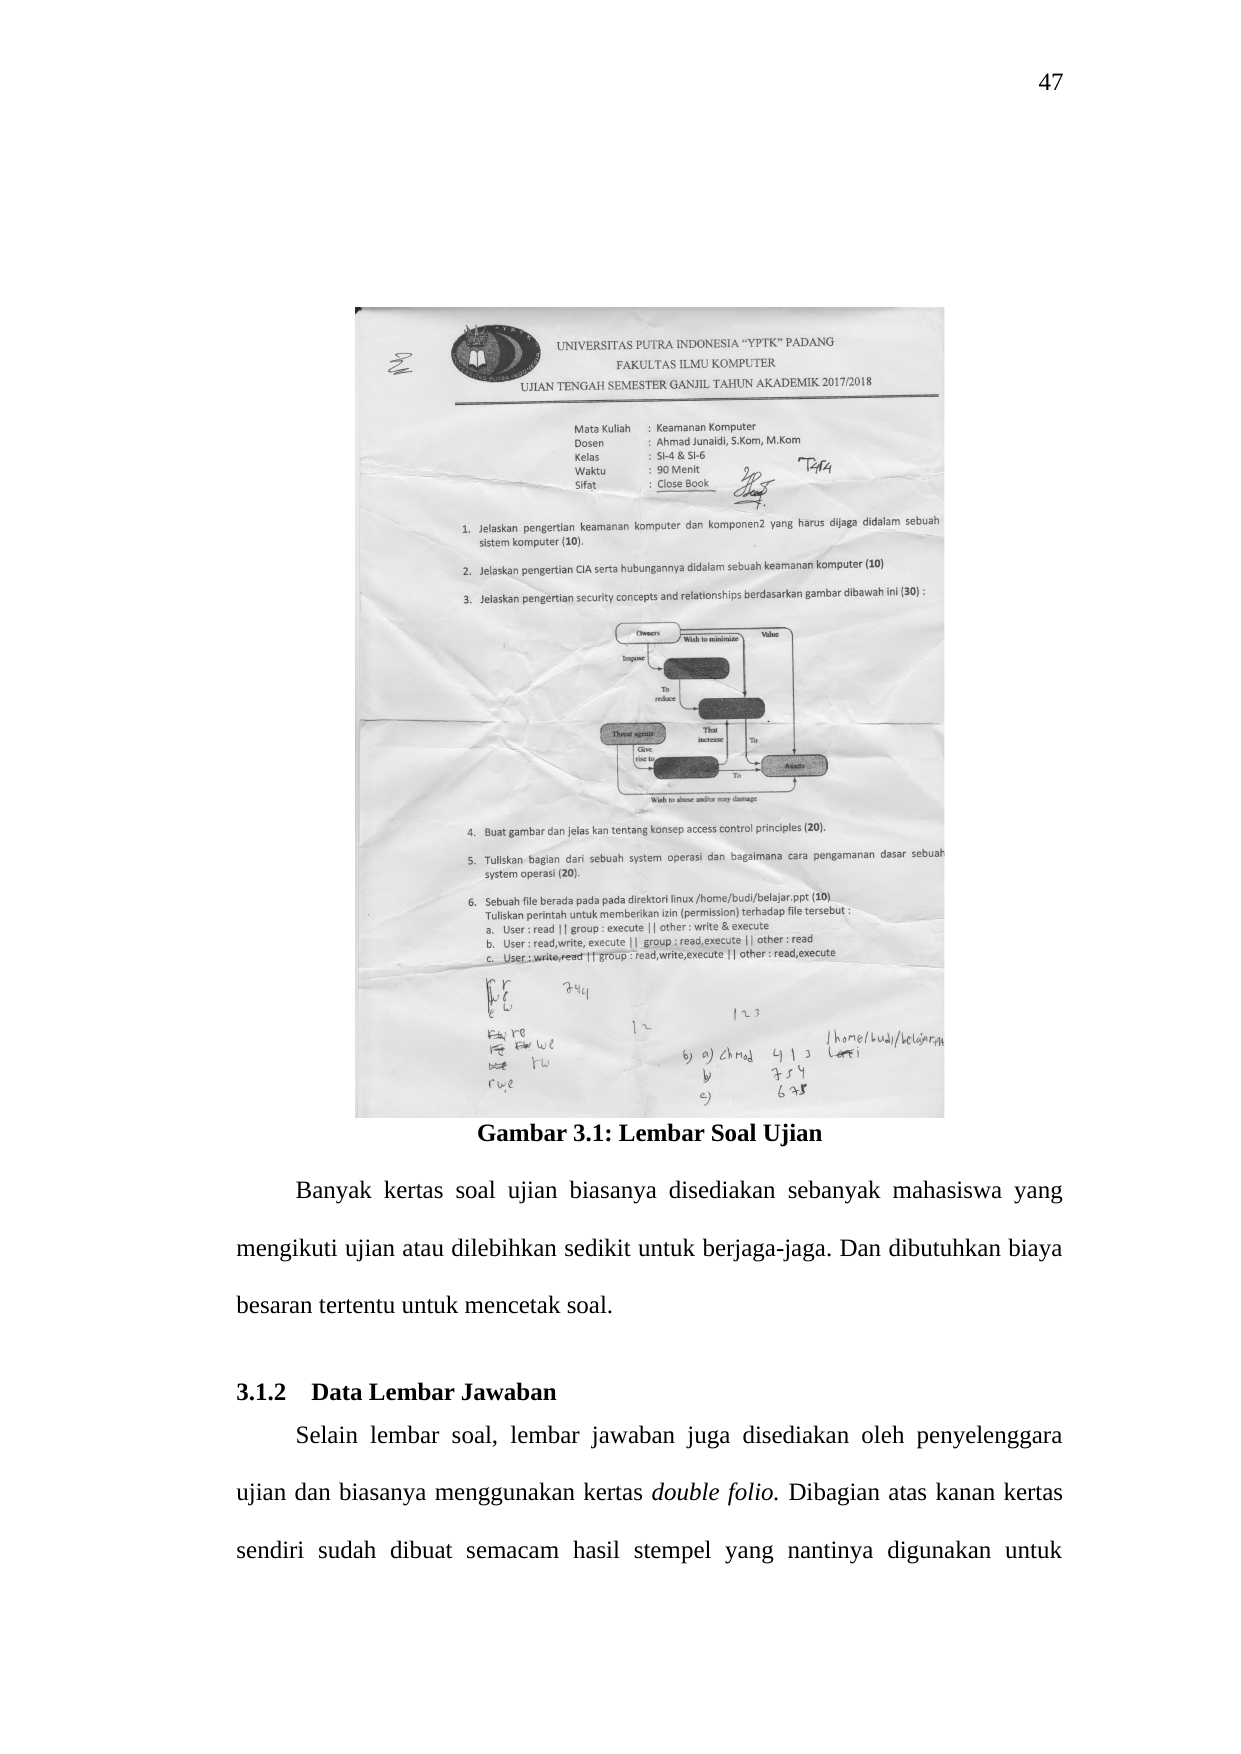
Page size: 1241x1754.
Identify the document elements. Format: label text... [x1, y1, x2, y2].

subtitle 3.1.2 Data Lembar Jawaban [236, 1377, 1063, 1405]
text Banyak kertas soal ujian biasanya disediakan sebanyak mahasiswa yang mengikuti ujian atau dilebihkan sedikit untuk berjaga-jaga. Dan dibutuhkan biaya besaran tertentu untuk mencetak soal. [236, 295, 1063, 1319]
text Selain lembar soal, lembar jawaban juga disediakan oleh penyelenggara ujian dan biasanya menggunakan kertas double folio. Dibagian atas kanan kertas sendiri sudah dibuat semacam hasil stempel yang nantinya digunakan untuk [236, 1420, 1063, 1563]
text Gambar 3.1: Lembar Soal Ujian [355, 1118, 944, 1147]
